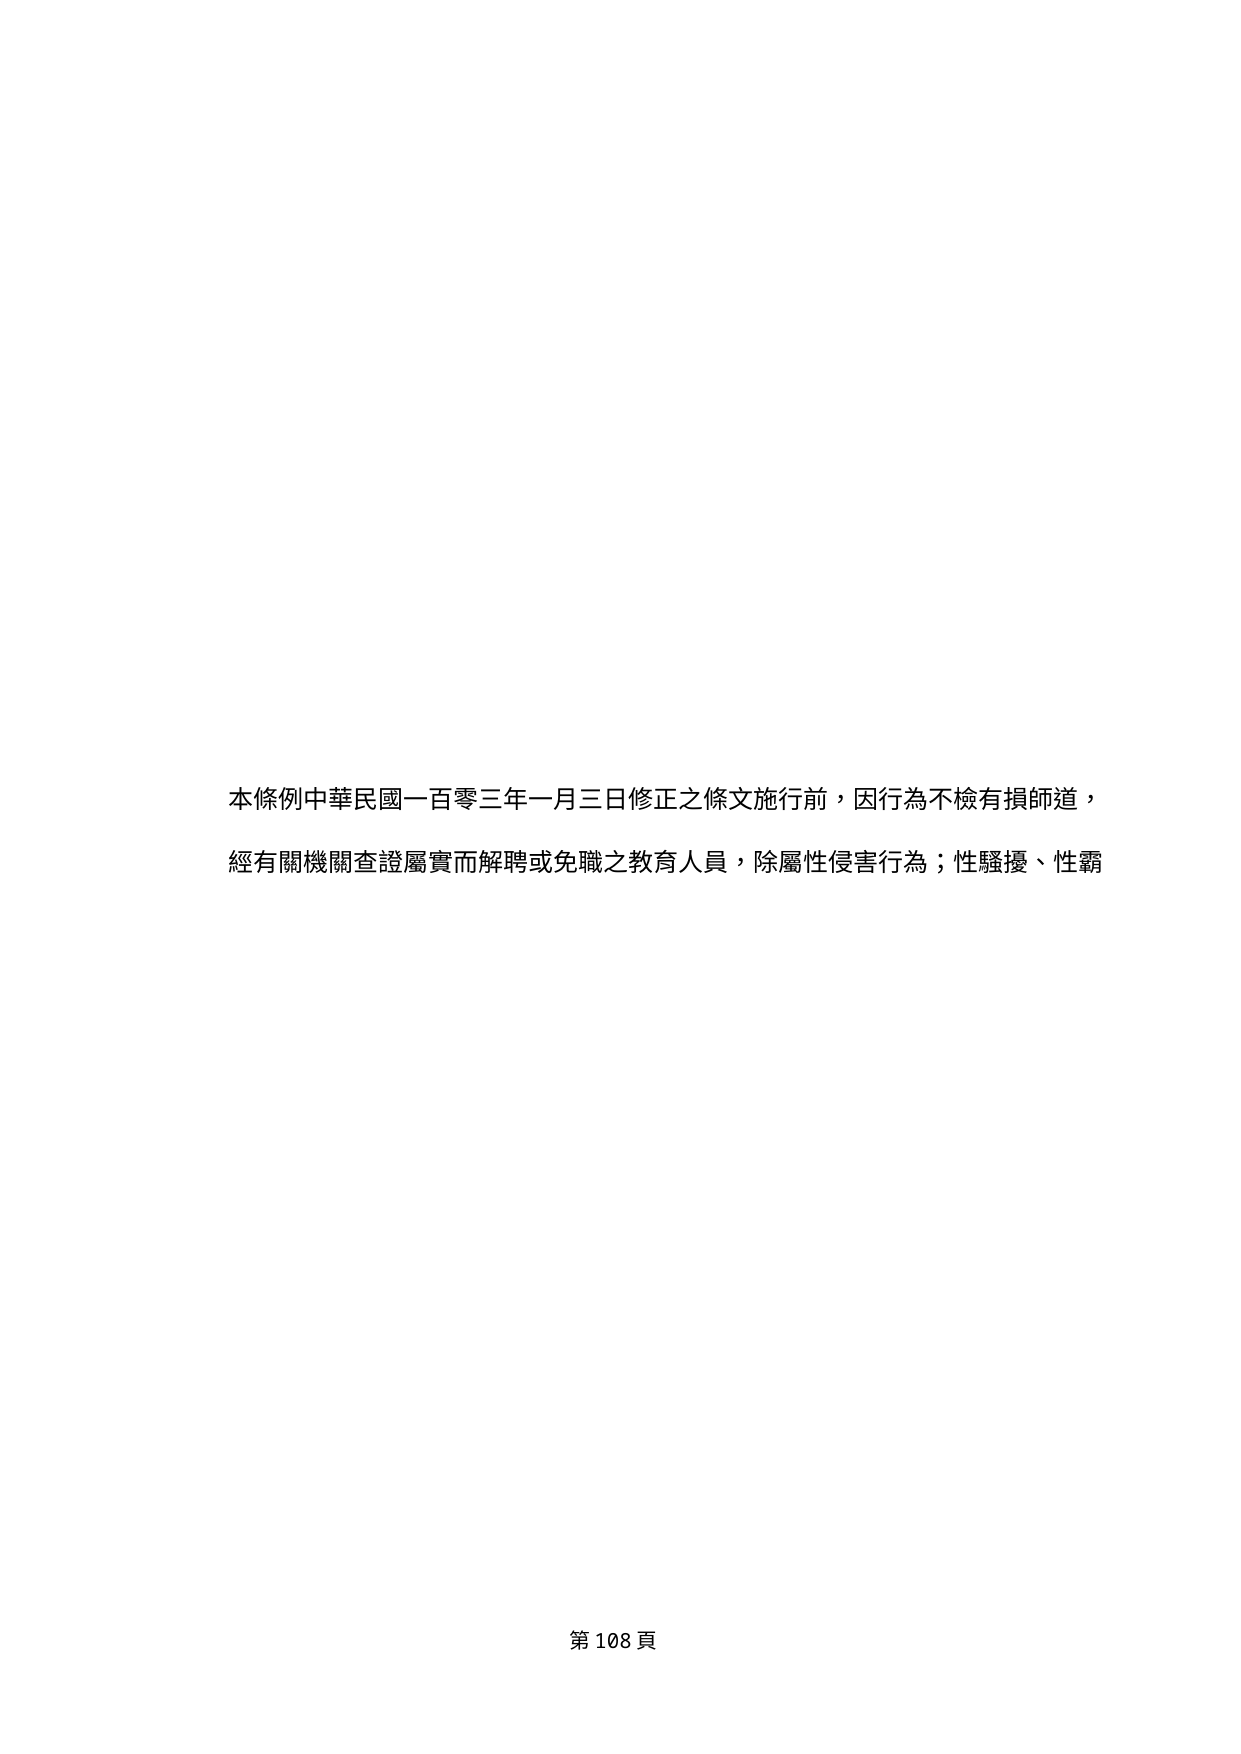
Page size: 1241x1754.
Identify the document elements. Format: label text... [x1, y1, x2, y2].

text 本條例中華民國一百零三年一月三日修正之條文施行前，因行為不檢有損師道，經有關機關查證屬實而解聘或免職之教育人員，除屬性侵害行為；性騷擾、性霸 [229, 756, 1107, 881]
